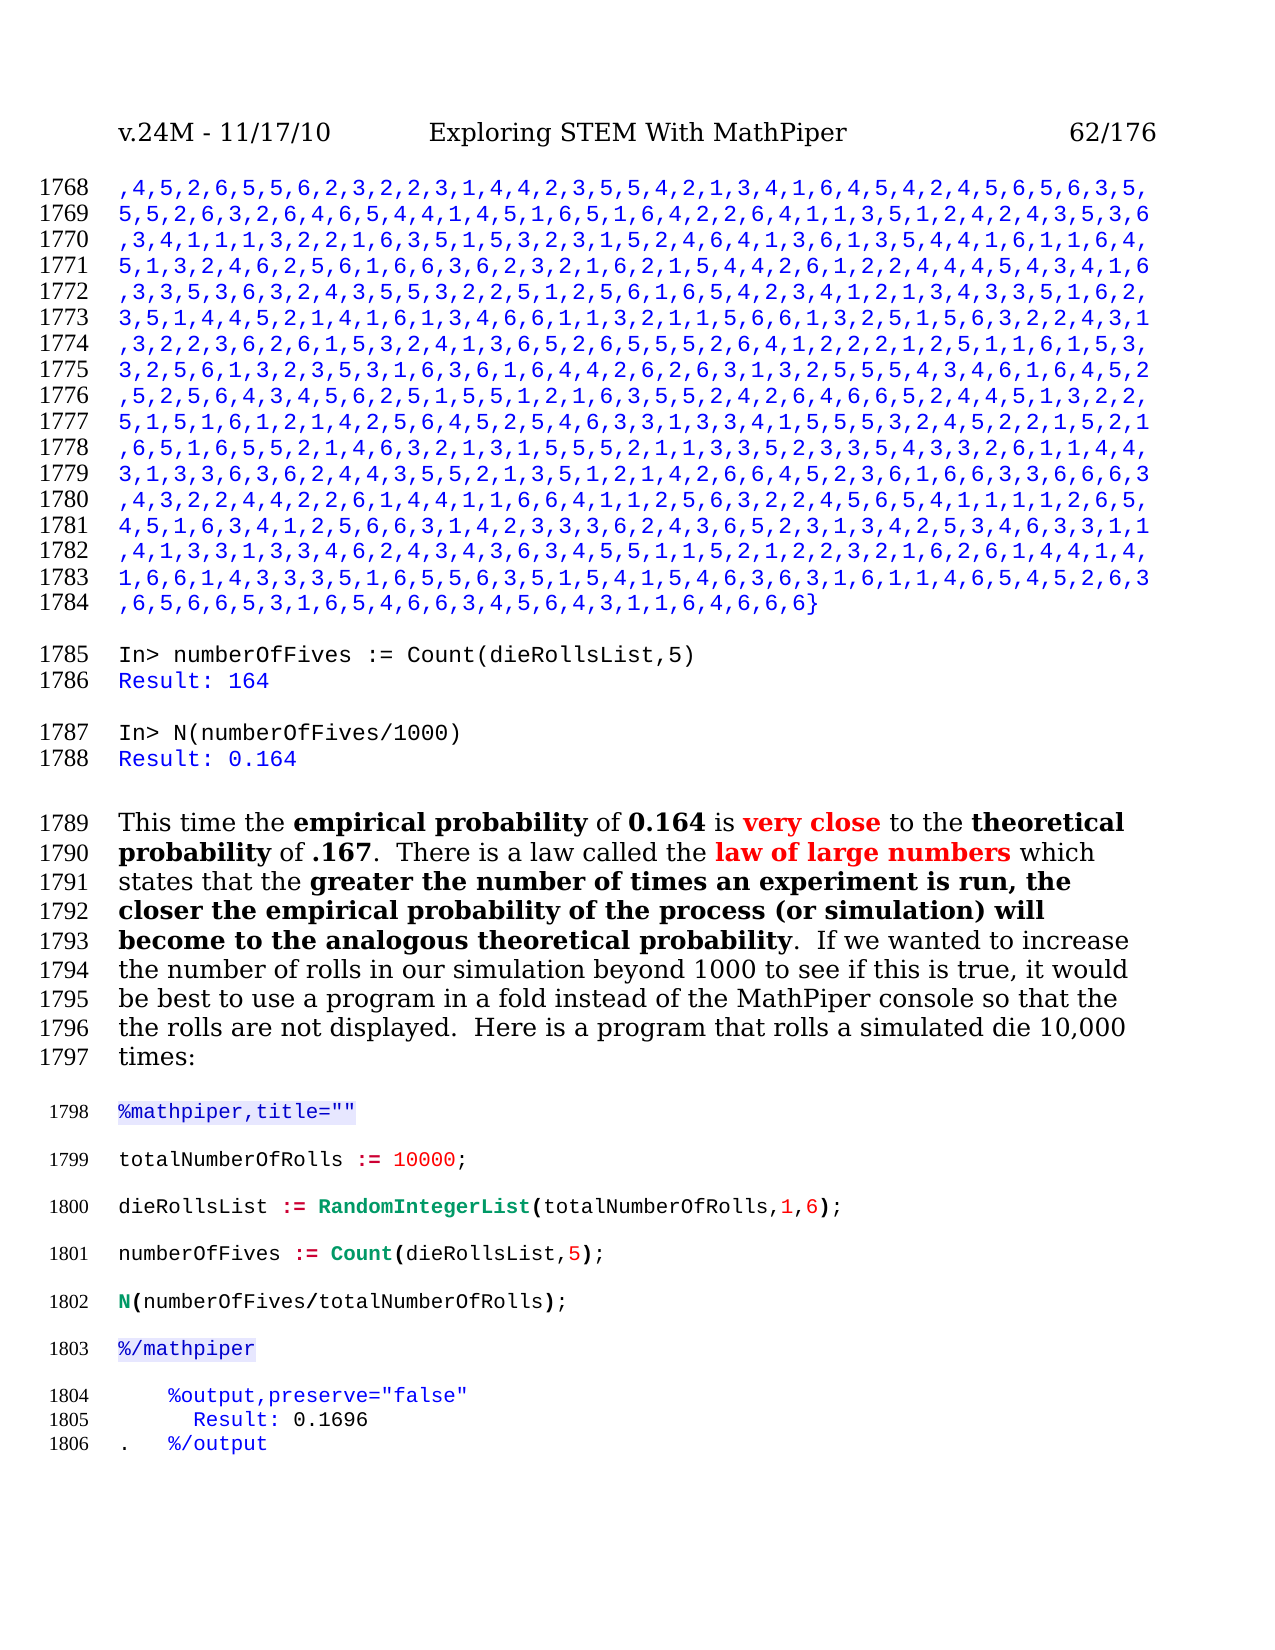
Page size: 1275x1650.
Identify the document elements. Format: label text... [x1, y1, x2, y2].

text Result: 164 [118, 669, 1157, 696]
text This time the empirical probability of 0.164 is very close to the theoretical probability of .167. There is a law called the law of large numbers which states that the greater the number of times an experiment is run, the closer the empirical probability of the process (or simulation) will become to the analogous theoretical probability. If we wanted to increase the number of rolls in our simulation beyond 1000 to see if this is true, it would be best to use a program in a fold instead of the MathPiper console so that the the rolls are not displayed. Here is a program that rolls a simulated die 10,000 times: [118, 808, 1157, 1072]
text ,4,5,2,6,5,5,6,2,3,2,2,3,1,4,4,2,3,5,5,4,2,1,3,4,1,6,4,5,4,2,4,5,6,5,6,3,5,5,5,2,6,3,2,6,4,6,5,4,4,1,4,5,1,6,5,1,6,4,2,2,6,4,1,1,3,5,1,2,4,2,4,3,5,3,6,3,4,1,1,1,3,2,2,1,6,3,5,1,5,3,2,3,1,5,2,4,6,4,1,3,6,1,3,5,4,4,1,6,1,1,6,4,5,1,3,2,4,6,2,5,6,1,6,6,3,6,2,3,2,1,6,2,1,5,4,4,2,6,1,2,2,4,4,4,5,4,3,4,1,6,3,3,5,3,6,3,2,4,3,5,5,3,2,2,5,1,2,5,6,1,6,5,4,2,3,4,1,2,1,3,4,3,3,5,1,6,2,3,5,1,4,4,5,2,1,4,1,6,1,3,4,6,6,1,1,3,2,1,1,5,6,6,1,3,2,5,1,5,6,3,2,2,4,3,1,3,2,2,3,6,2,6,1,5,3,2,4,1,3,6,5,2,6,5,5,5,2,6,4,1,2,2,2,1,2,5,1,1,6,1,5,3,3,2,5,6,1,3,2,3,5,3,1,6,3,6,1,6,4,4,2,6,2,6,3,1,3,2,5,5,5,4,3,4,6,1,6,4,5,2,5,2,5,6,4,3,4,5,6,2,5,1,5,5,1,2,1,6,3,5,5,2,4,2,6,4,6,6,5,2,4,4,5,1,3,2,2,5,1,5,1,6,1,2,1,4,2,5,6,4,5,2,5,4,6,3,3,1,3,3,4,1,5,5,5,3,2,4,5,2,2,1,5,2,1,6,5,1,6,5,5,2,1,4,6,3,2,1,3,1,5,5,5,2,1,1,3,3,5,2,3,3,5,4,3,3,2,6,1,1,4,4,3,1,3,3,6,3,6,2,4,4,3,5,5,2,1,3,5,1,2,1,4,2,6,6,4,5,2,3,6,1,6,6,3,3,6,6,6,3,4,3,2,2,4,4,2,2,6,1,4,4,1,1,6,6,4,1,1,2,5,6,3,2,2,4,5,6,5,4,1,1,1,1,2,6,5,4,5,1,6,3,4,1,2,5,6,6,3,1,4,2,3,3,3,6,2,4,3,6,5,2,3,1,3,4,2,5,3,4,6,3,3,1,1,4,1,3,3,1,3,3,4,6,2,4,3,4,3,6,3,4,5,5,1,1,5,2,1,2,2,3,2,1,6,2,6,1,4,4,1,4,1,6,6,1,4,3,3,3,5,1,6,5,5,6,3,5,1,5,4,1,5,4,6,3,6,3,1,6,1,1,4,6,5,4,5,2,6,3,6,5,6,6,5,3,1,6,5,4,6,6,3,4,5,6,4,3,1,1,6,4,6,6,6} [118, 177, 1157, 618]
text In> numberOfFives := Count(dieRollsList,5) [118, 644, 1157, 669]
text %output,preserve="false" [118, 1385, 1157, 1409]
text N(numberOfFives/totalNumberOfRolls); [118, 1291, 1157, 1314]
text numberOfFives := Count(dieRollsList,5); [118, 1243, 1157, 1267]
text Result: 0.1696 [118, 1409, 1157, 1432]
text In> N(numberOfFives/1000) [118, 721, 1157, 747]
text Result: 0.164 [118, 747, 1157, 773]
text %/mathpiper [118, 1338, 1157, 1362]
text %mathpiper,title="" [118, 1101, 1157, 1125]
text dieRollsList := RandomIntegerList(totalNumberOfRolls,1,6); [118, 1196, 1157, 1220]
text . %/output [118, 1432, 1157, 1456]
text totalNumberOfRolls := 10000; [118, 1149, 1157, 1172]
